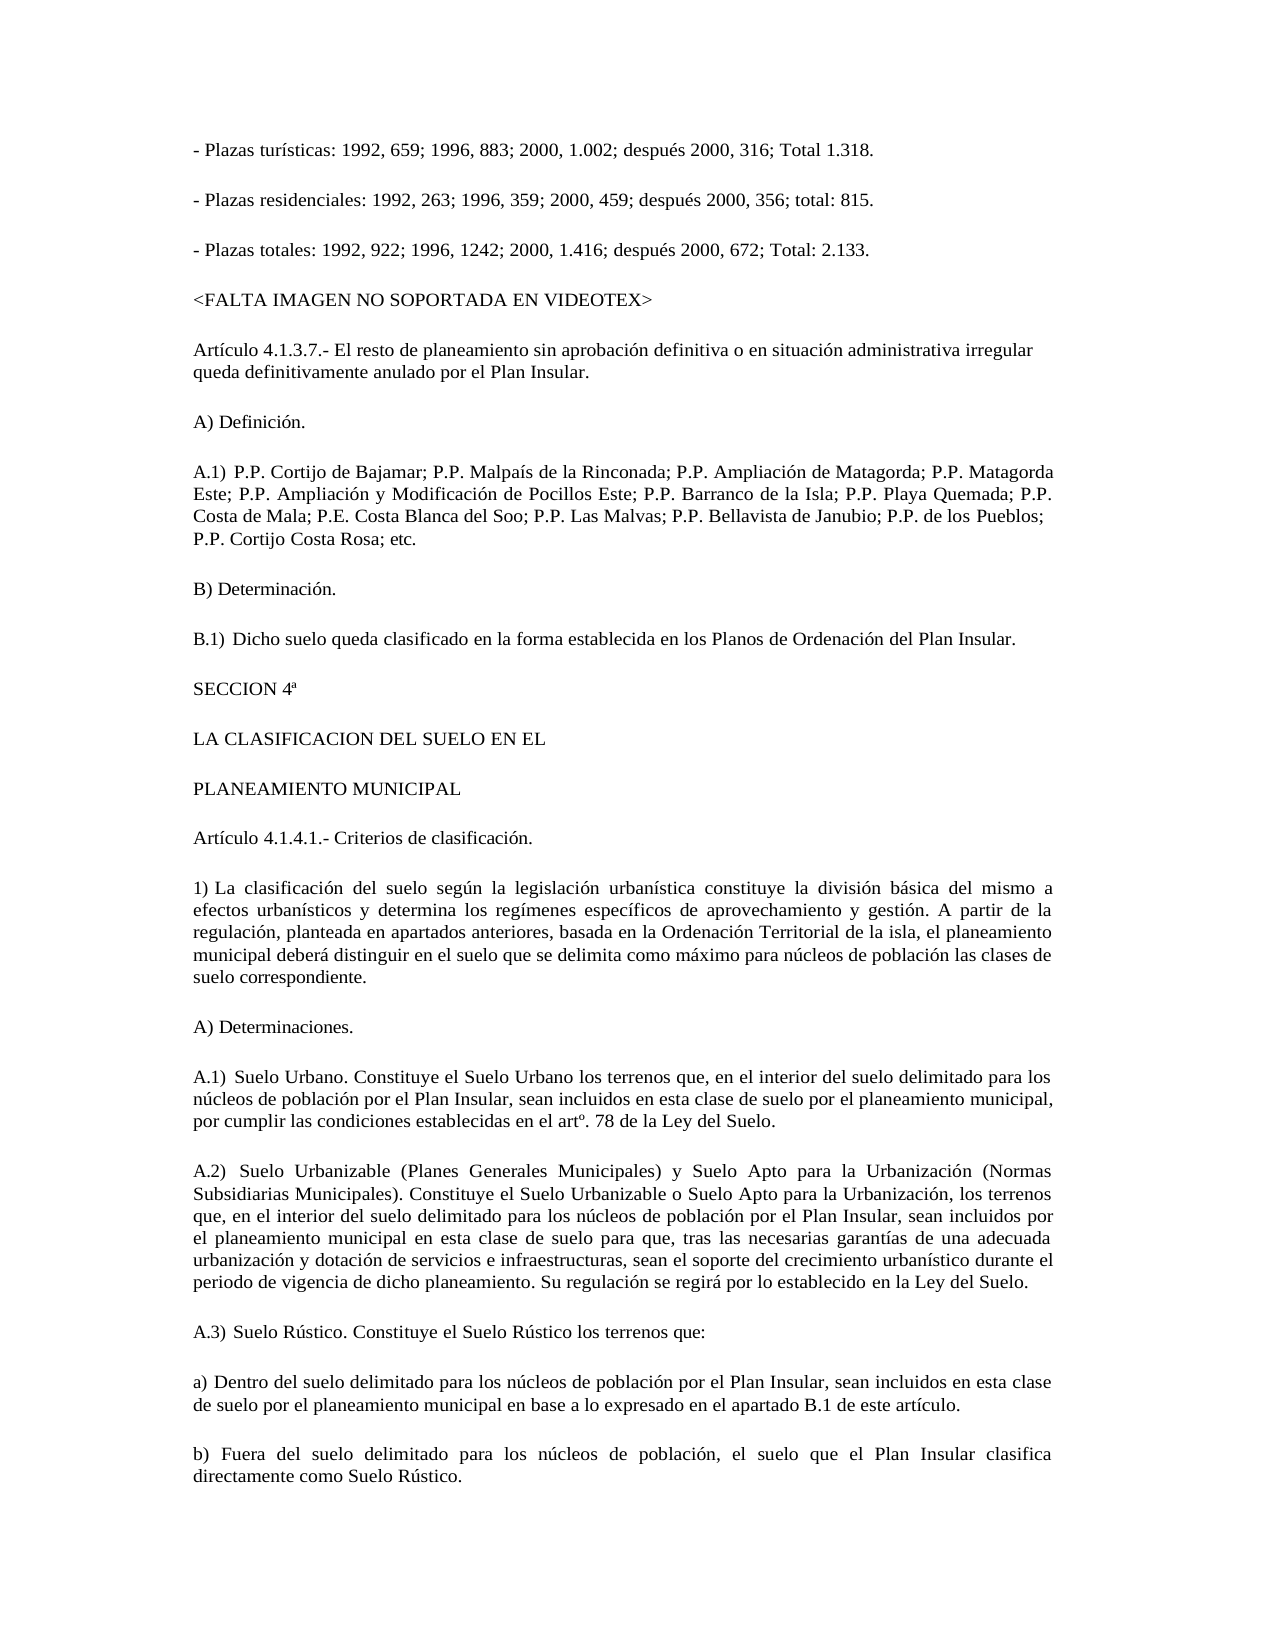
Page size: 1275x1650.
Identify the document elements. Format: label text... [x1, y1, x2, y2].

text P.P. Cortijo Costa Rosa; etc. [193, 528, 1096, 549]
list La clasificación del suelo según la legislación urbanística constituye la división básica del mismo a efectos urbanísticos y determina los regímenes específicos de aprovechamiento y gestión. A partir de la regulación, planteada en apartados anteriores, basada en la Ordenación Territorial de la isla, el planeamiento municipal deberá distinguir en el suelo que se delimita como máximo para núcleos de población las clases de suelo correspondiente. [193, 877, 1054, 987]
list Suelo Rústico. Constituye el Suelo Rústico los terrenos que: [193, 1321, 1096, 1343]
text <FALTA IMAGEN NO SOPORTADA EN VIDEOTEX> [193, 289, 1096, 310]
list Dentro del suelo delimitado para los núcleos de población por el Plan Insular, sean incluidos en esta clase de suelo por el planeamiento municipal en base a lo expresado en el apartado B.1 de este artículo. [193, 1371, 1053, 1415]
text - Plazas totales: 1992, 922; 1996, 1242; 2000, 1.416; después 2000, 672; Total: 2.133. [193, 239, 1096, 260]
list Suelo Urbanizable (Planes Generales Municipales) y Suelo Apto para la Urbanización (Normas Subsidiarias Municipales). Constituye el Suelo Urbanizable o Suelo Apto para la Urbanización, los terrenos que, en el interior del suelo delimitado para los núcleos de población por el Plan Insular, sean incluidos por el planeamiento municipal en esta clase de suelo para que, tras las necesarias garantías de una adecuada urbanización y dotación de servicios e infraestructuras, sean el soporte del crecimiento urbanístico durante el periodo de vigencia de dicho planeamiento. Su regulación se regirá por lo establecido en la Ley del Suelo. [193, 1160, 1053, 1293]
list Suelo Urbano. Constituye el Suelo Urbano los terrenos que, en el interior del suelo delimitado para los núcleos de población por el Plan Insular, sean incluidos en esta clase de suelo por el planeamiento municipal, por cumplir las condiciones establecidas en el artº. 78 de la Ley del Suelo. [193, 1066, 1054, 1132]
text Artículo 4.1.3.7.- El resto de planeamiento sin aprobación definitiva o en situación administrativa irregular queda definitivamente anulado por el Plan Insular. [193, 339, 1053, 382]
text - Plazas turísticas: 1992, 659; 1996, 883; 2000, 1.002; después 2000, 316; Total 1.318. [193, 139, 1096, 160]
list P.P. Cortijo de Bajamar; P.P. Malpaís de la Rinconada; P.P. Ampliación de Matagorda; P.P. Matagorda Este; P.P. Ampliación y Modificación de Pocillos Este; P.P. Barranco de la Isla; P.P. Playa Quemada; P.P. Costa de Mala; P.E. Costa Blanca del Soo; P.P. Las Malvas; P.P. Bellavista de Janubio; P.P. de los Pueblos; [193, 461, 1054, 527]
text Artículo 4.1.4.1.- Criterios de clasificación. [193, 827, 1096, 848]
text - Plazas residenciales: 1992, 263; 1996, 359; 2000, 459; después 2000, 356; total: 815. [193, 188, 1096, 210]
list Determinación. [193, 578, 1096, 599]
list Determinaciones. [193, 1016, 1096, 1037]
list Dicho suelo queda clasificado en la forma establecida en los Planos de Ordenación del Plan Insular. [193, 627, 1096, 649]
text LA CLASIFICACION DEL SUELO EN EL PLANEAMIENTO MUNICIPAL [193, 728, 614, 799]
text SECCION 4ª [193, 677, 1096, 699]
list Definición. [193, 411, 1096, 432]
list Fuera del suelo delimitado para los núcleos de población, el suelo que el Plan Insular clasifica directamente como Suelo Rústico. [193, 1443, 1053, 1487]
